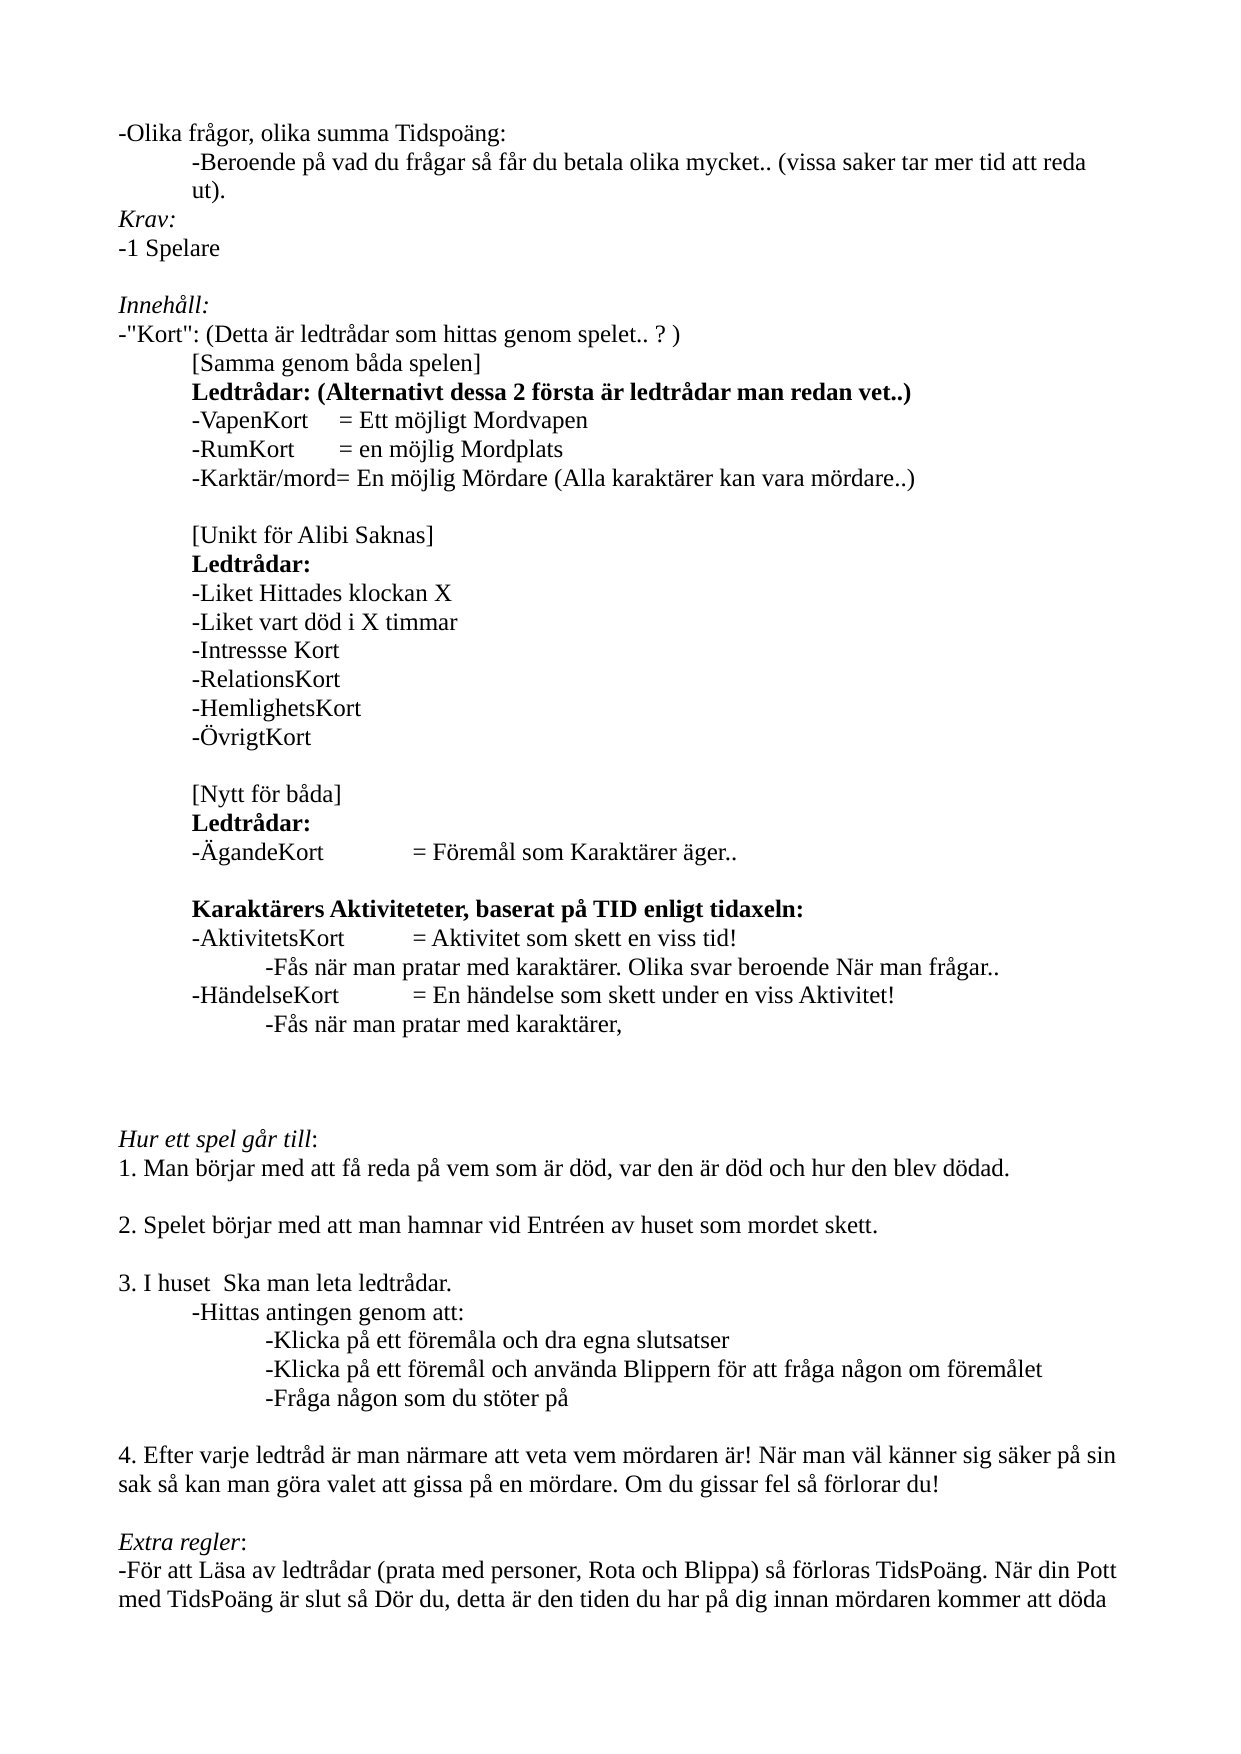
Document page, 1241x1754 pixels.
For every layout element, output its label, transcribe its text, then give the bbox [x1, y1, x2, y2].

text -För att Läsa av ledtrådar (prata med personer, Rota och Blippa) så förloras TidsPoäng. När din Pott med TidsPoäng är slut så Dör du, detta är den tiden du har på dig innan mördaren kommer att döda [118, 1556, 1122, 1613]
text 1. Man börjar med att få reda på vem som är död, var den är död och hur den blev dödad. 2. Spelet börjar med att man hamnar vid Entréen av huset som mordet skett. [118, 1153, 1122, 1268]
text -Klicka på ett föremåla och dra egna slutsatser -Klicka på ett föremål och använda Blippern för att fråga någon om föremålet -Fråga någon som du stöter på [118, 1326, 1122, 1441]
text Krav: [118, 204, 1122, 233]
text Ledtrådar: (Alternativt dessa 2 första är ledtrådar man redan vet..) -VapenKort = Ett möjligt Mordvapen [118, 377, 1122, 434]
text 4. Efter varje ledtråd är man närmare att veta vem mördaren är! När man väl känner sig säker på sin sak så kan man göra valet att gissa på en mördare. Om du gissar fel så förlorar du! [118, 1441, 1122, 1498]
text -Olika frågor, olika summa Tidspoäng: -Beroende på vad du frågar så får du betala olika mycket.. (vissa saker tar mer tid att reda ut). [118, 118, 1122, 204]
text -Karktär/mord= En möjlig Mördare (Alla karaktärer kan vara mördare..) [Unikt för Alibi Saknas] Ledtrådar: -Liket Hittades klockan X -Liket vart död i X timmar -Intressse Kort -RelationsKort [118, 463, 1122, 693]
text -RumKort = en möjlig Mordplats [118, 434, 1122, 463]
text [Samma genom båda spelen] [118, 348, 1122, 377]
text -HemlighetsKort -ÖvrigtKort [Nytt för båda] Ledtrådar: -ÄgandeKort = Föremål som Karaktärer äger.. [118, 693, 1122, 866]
text -"Kort": (Detta är ledtrådar som hittas genom spelet.. ? ) [118, 319, 1122, 348]
text Hur ett spel går till: [118, 1124, 1122, 1153]
text Innehåll: [118, 291, 1122, 319]
text Extra regler: [118, 1527, 1122, 1556]
text Karaktärers Aktiviteteter, baserat på TID enligt tidaxeln: -AktivitetsKort = Aktivitet som skett en viss tid! -Fås när man pratar med karaktärer. Olika svar beroende När man frågar.. -HändelseKort = En händelse som skett under en viss Aktivitet! -Fås när man pratar med karaktärer, [118, 894, 1122, 1124]
text -1 Spelare [118, 233, 1122, 291]
text 3. I huset Ska man leta ledtrådar. -Hittas antingen genom att: [118, 1268, 1122, 1326]
